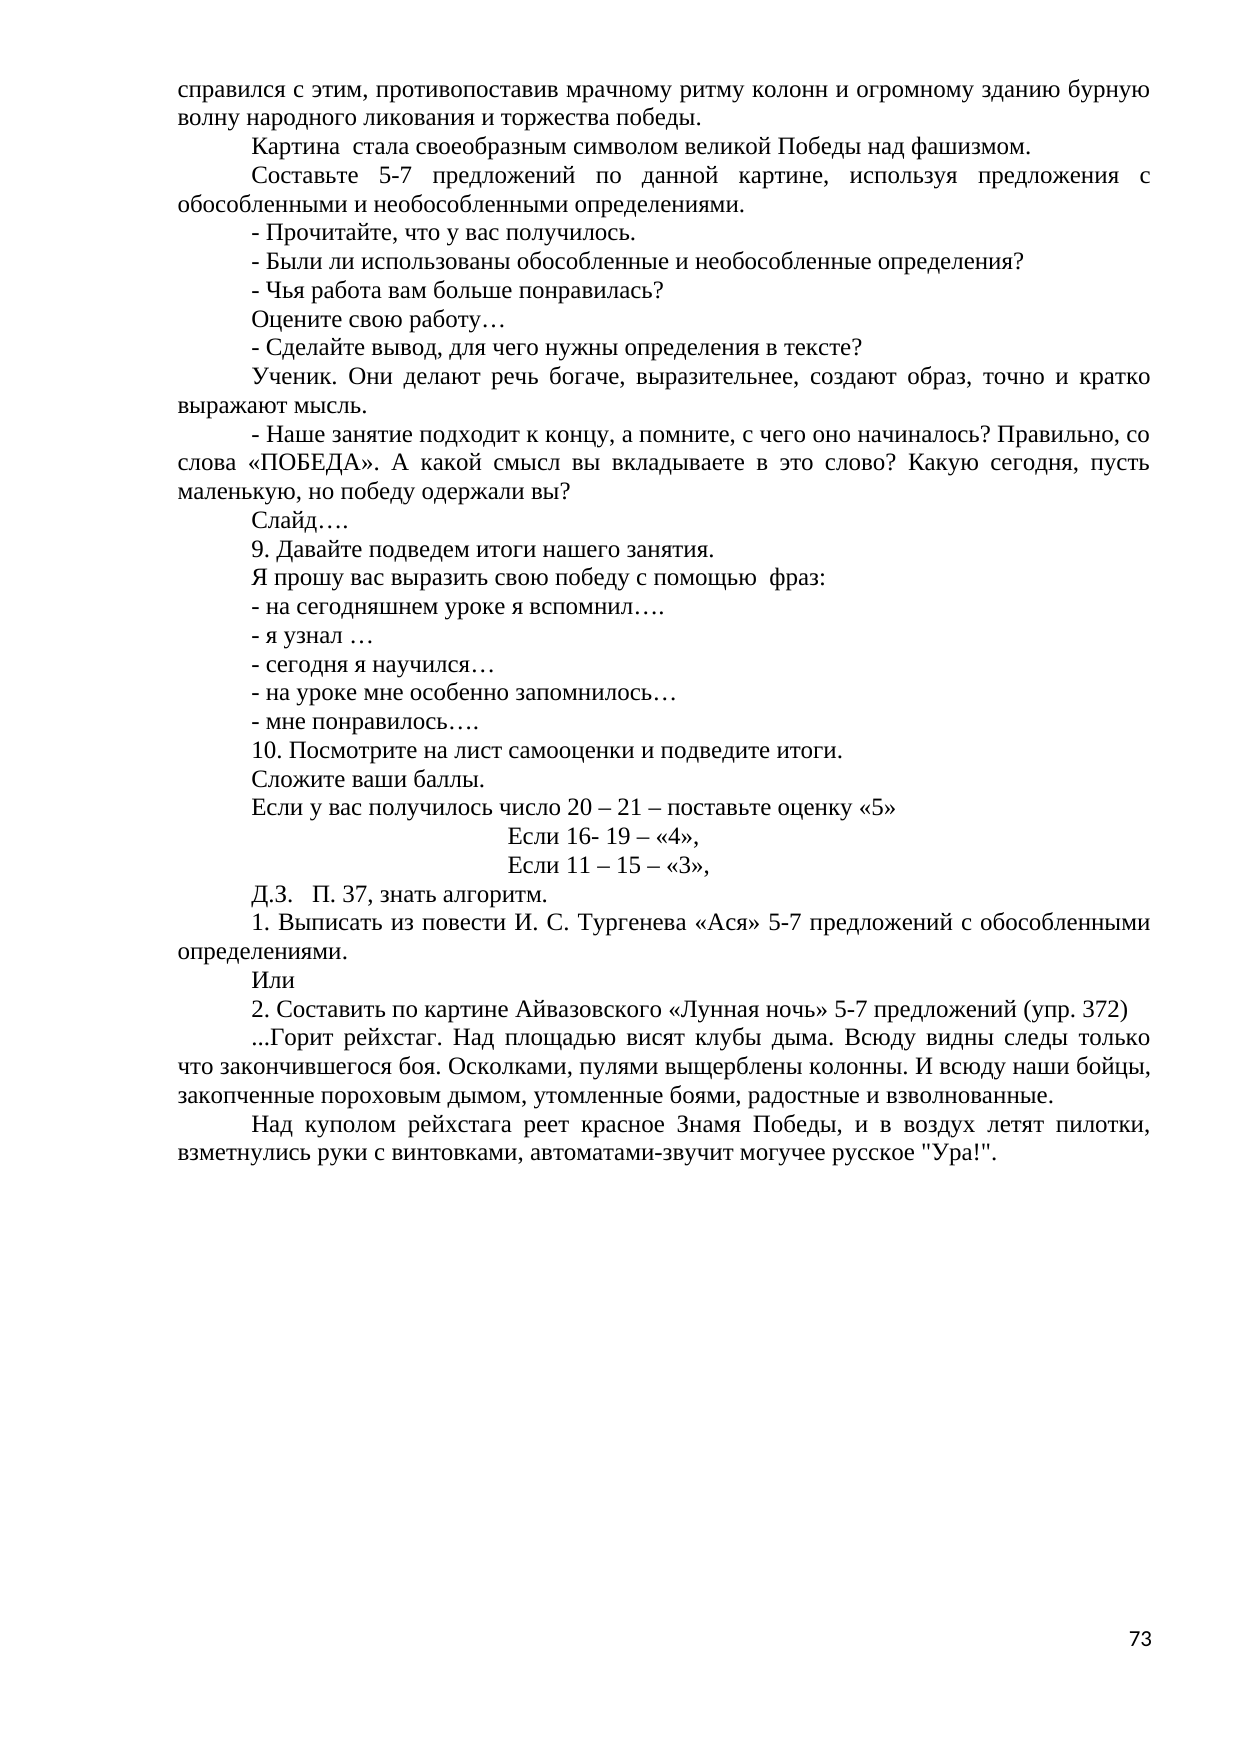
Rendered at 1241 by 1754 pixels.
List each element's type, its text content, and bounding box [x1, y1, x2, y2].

text - Сделайте вывод, для чего нужны определения в тексте? [177, 332, 1152, 361]
text Картина стала своеобразным символом великой Победы над фашизмом. [177, 131, 1152, 160]
text - Чья работа вам больше понравилась? [177, 275, 1152, 304]
text Сложите ваши баллы. [177, 764, 1152, 792]
text - на сегодняшнем уроке я вспомнил…. [177, 591, 1152, 620]
text - я узнал … [177, 620, 1152, 649]
text 10. Посмотрите на лист самооценки и подведите итоги. [177, 735, 1152, 764]
text - Наше занятие подходит к концу, а помните, с чего оно начиналось? Правильно, со слова «ПОБЕДА». А какой смысл вы вкладываете в это слово? Какую сегодня, пусть маленькую, но победу одержали вы? [177, 419, 1152, 505]
text - Были ли использованы обособленные и необособленные определения? [177, 246, 1152, 275]
text Ученик. Они делают речь богаче, выразительнее, создают образ, точно и кратко выражают мысль. [177, 361, 1152, 419]
text Слайд…. [177, 505, 1152, 534]
text - на уроке мне особенно запомнилось… [177, 677, 1152, 706]
text - мне понравилось…. [177, 706, 1152, 735]
text - сегодня я научился… [177, 649, 1152, 677]
text ...Горит рейхстаг. Над площадью висят клубы дыма. Всюду видны следы только что закончившегося боя. Осколками, пулями выщерблены колонны. И всюду наши бойцы, закопченные пороховым дымом, утомленные боями, радостные и взволнованные. [177, 1022, 1152, 1109]
text 2. Составить по картине Айвазовского «Лунная ночь» 5-7 предложений (упр. 372) [177, 994, 1152, 1022]
text Я прошу вас выразить свою победу с помощью фраз: [177, 562, 1152, 591]
text Если у вас получилось число 20 – 21 – поставьте оценку «5» [177, 792, 1152, 821]
text Над куполом рейхстага реет красное Знамя Победы, и в воздух летят пилотки, взметнулись руки с винтовками, автоматами-звучит могучее русское "Ура!". [177, 1109, 1152, 1166]
text Оцените свою работу… [177, 304, 1152, 332]
text Если 16- 19 – «4», [177, 821, 1152, 850]
text Если 11 – 15 – «3», [177, 850, 1152, 879]
text 9. Давайте подведем итоги нашего занятия. [177, 534, 1152, 562]
text справился с этим, противопоставив мрачному ритму колонн и огромному зданию бурную волну народного ликования и торжества победы. [177, 74, 1152, 131]
text Или [177, 965, 1152, 994]
text Составьте 5-7 предложений по данной картине, используя предложения с обособленными и необособленными определениями. [177, 160, 1152, 217]
text - Прочитайте, что у вас получилось. [177, 217, 1152, 246]
text 1. Выписать из повести И. С. Тургенева «Ася» 5-7 предложений с обособленными определениями. [177, 907, 1152, 965]
text Д.З. П. 37, знать алгоритм. [177, 879, 1152, 907]
